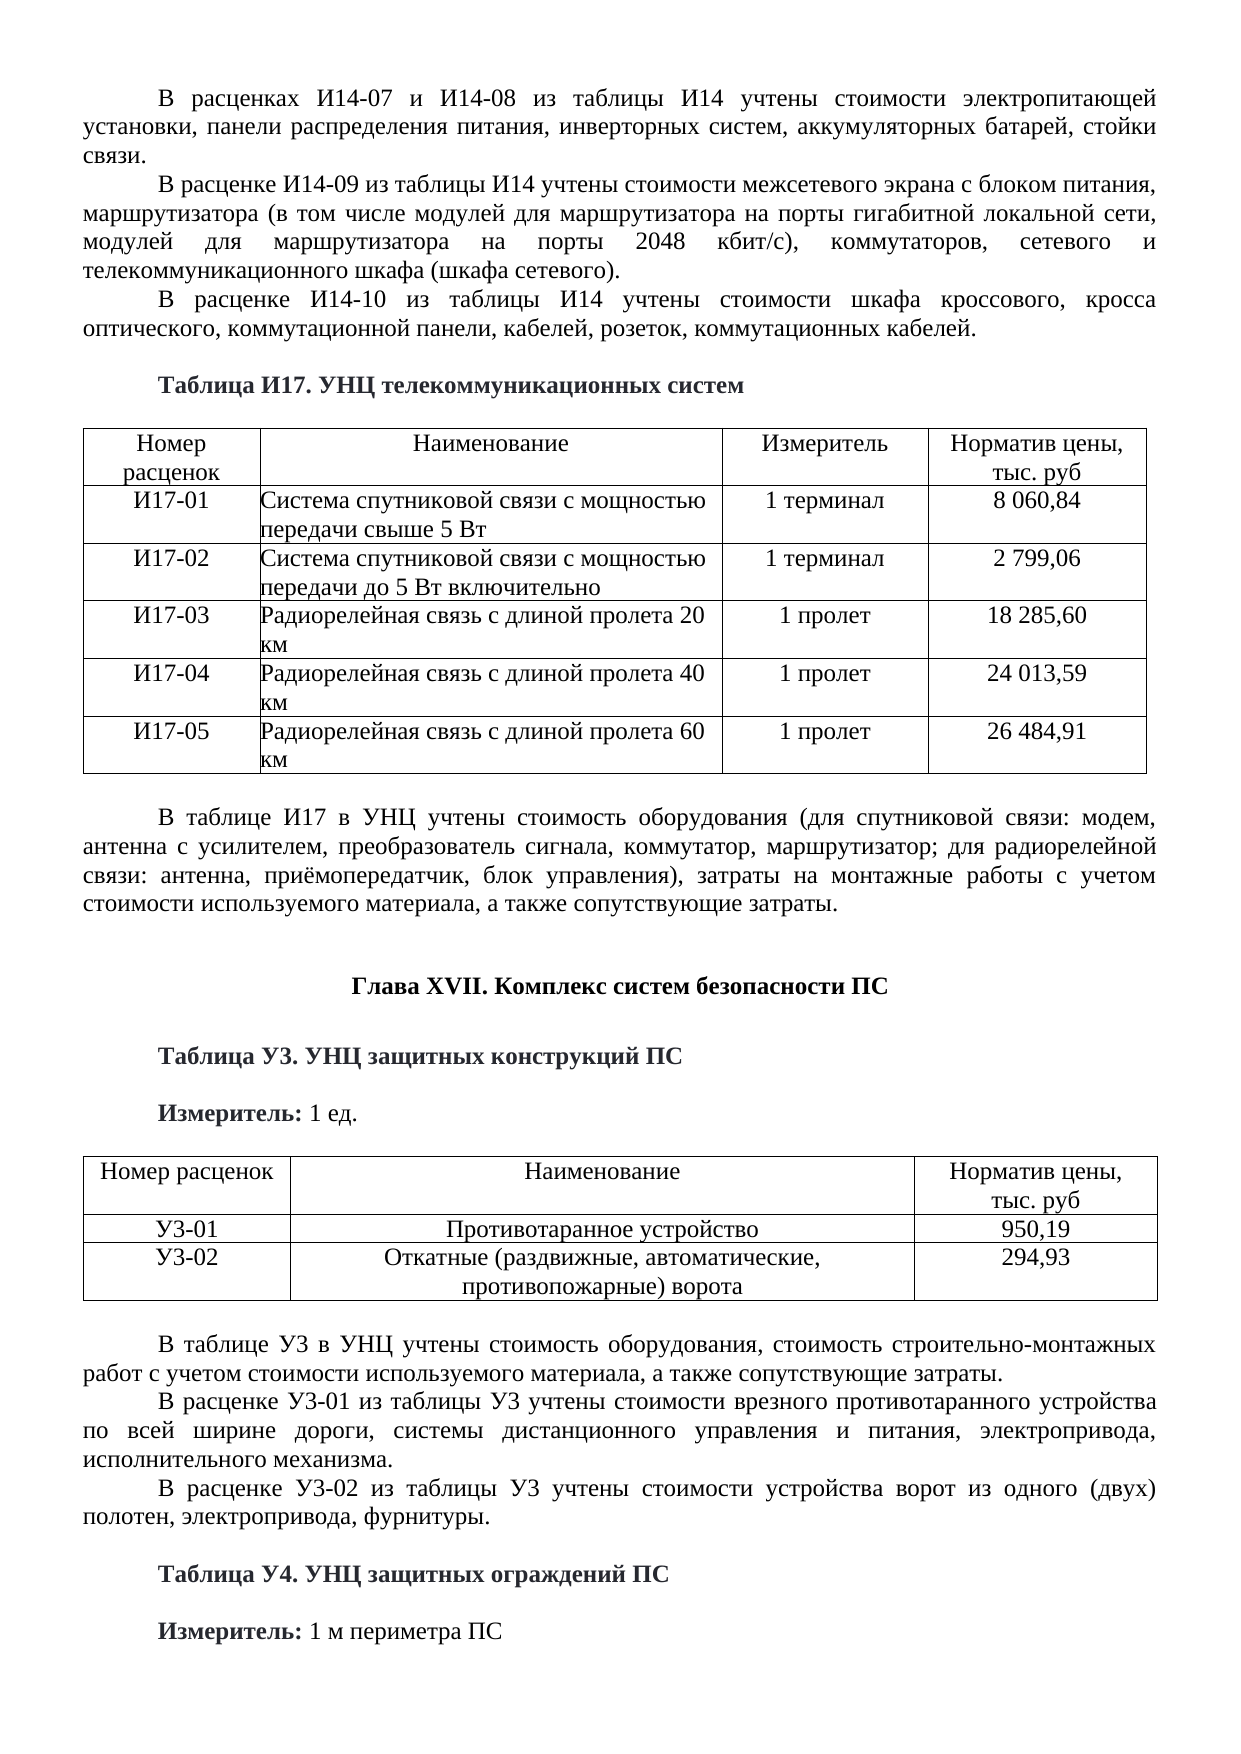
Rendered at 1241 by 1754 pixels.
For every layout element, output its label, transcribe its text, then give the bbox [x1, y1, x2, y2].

table_cell 2 799,06 [929, 544, 1146, 600]
table_cell Противотаранное устройство [291, 1215, 914, 1242]
table_cell 8 060,84 [929, 486, 1146, 543]
text Таблица У4. УНЦ защитных ограждений ПС [83, 1559, 1157, 1588]
table_cell Система спутниковой связи с мощностью передачи свыше 5 Вт [261, 486, 722, 543]
table_cell У3-02 [84, 1243, 290, 1300]
table_header Наименование [261, 429, 722, 485]
table_cell И17-01 [84, 486, 260, 543]
table_cell Радиорелейная связь с длиной пролета 60 км [261, 717, 722, 773]
table_cell 294,93 [915, 1243, 1157, 1300]
table_cell Откатные (раздвижные, автоматические, противопожарные) ворота [291, 1243, 914, 1300]
table_cell И17-03 [84, 601, 260, 658]
text Измеритель: 1 м периметра ПС [83, 1616, 1157, 1645]
table_cell 26 484,91 [929, 717, 1146, 773]
text Таблица И17. УНЦ телекоммуникационных систем [83, 370, 1157, 399]
table_cell 18 285,60 [929, 601, 1146, 658]
text В расценках И14-07 и И14-08 из таблицы И14 учтены стоимости электропитающей установки, панели распределения питания, инверторных систем, аккумуляторных батарей, стойки связи. [83, 83, 1157, 169]
text В расценке У3-02 из таблицы У3 учтены стоимости устройства ворот из одного (двух) полотен, электропривода, фурнитуры. [83, 1473, 1157, 1530]
table_cell 24 013,59 [929, 659, 1146, 716]
table_cell И17-05 [84, 717, 260, 773]
table_header Номер расценок [84, 1157, 290, 1214]
table_header Измеритель [723, 429, 928, 485]
table_cell И17-04 [84, 659, 260, 716]
table_cell Радиорелейная связь с длиной пролета 40 км [261, 659, 722, 716]
table_cell 1 пролет [723, 601, 928, 658]
subtitle Глава XVII. Комплекс систем безопасности ПС [83, 971, 1157, 1000]
text В таблице И17 в УНЦ учтены стоимость оборудования (для спутниковой связи: модем, антенна с усилителем, преобразователь сигнала, коммутатор, маршрутизатор; для радиорелейной связи: антенна, приёмопередатчик, блок управления), затраты на монтажные работы с учетом стоимости используемого материала, а также сопутствующие затраты. [83, 802, 1157, 917]
table_cell 1 терминал [723, 544, 928, 600]
text В расценке И14-10 из таблицы И14 учтены стоимости шкафа кроссового, кросса оптического, коммутационной панели, кабелей, розеток, коммутационных кабелей. [83, 284, 1157, 341]
text В расценке И14-09 из таблицы И14 учтены стоимости межсетевого экрана с блоком питания, маршрутизатора (в том числе модулей для маршрутизатора на порты гигабитной локальной сети, модулей для маршрутизатора на порты 2048 кбит/с), коммутаторов, сетевого и телекоммуникационного шкафа (шкафа сетевого). [83, 169, 1157, 284]
table_header Норматив цены, тыс. руб [915, 1157, 1157, 1214]
table_cell 1 пролет [723, 717, 928, 773]
table_cell 950,19 [915, 1215, 1157, 1242]
table_cell Система спутниковой связи с мощностью передачи до 5 Вт включительно [261, 544, 722, 600]
text Таблица У3. УНЦ защитных конструкций ПС [83, 1041, 1157, 1070]
table_cell 1 пролет [723, 659, 928, 716]
table_cell Радиорелейная связь с длиной пролета 20 км [261, 601, 722, 658]
table_cell 1 терминал [723, 486, 928, 543]
table_cell И17-02 [84, 544, 260, 600]
table_header Наименование [291, 1157, 914, 1214]
table_header Номер расценок [84, 429, 260, 485]
table_cell У3-01 [84, 1215, 290, 1242]
text Измеритель: 1 ед. [83, 1098, 1157, 1127]
text В таблице У3 в УНЦ учтены стоимость оборудования, стоимость строительно-монтажных работ с учетом стоимости используемого материала, а также сопутствующие затраты. [83, 1329, 1157, 1386]
text В расценке У3-01 из таблицы У3 учтены стоимости врезного противотаранного устройства по всей ширине дороги, системы дистанционного управления и питания, электропривода, исполнительного механизма. [83, 1386, 1157, 1473]
table_header Норматив цены, тыс. руб [929, 429, 1146, 485]
